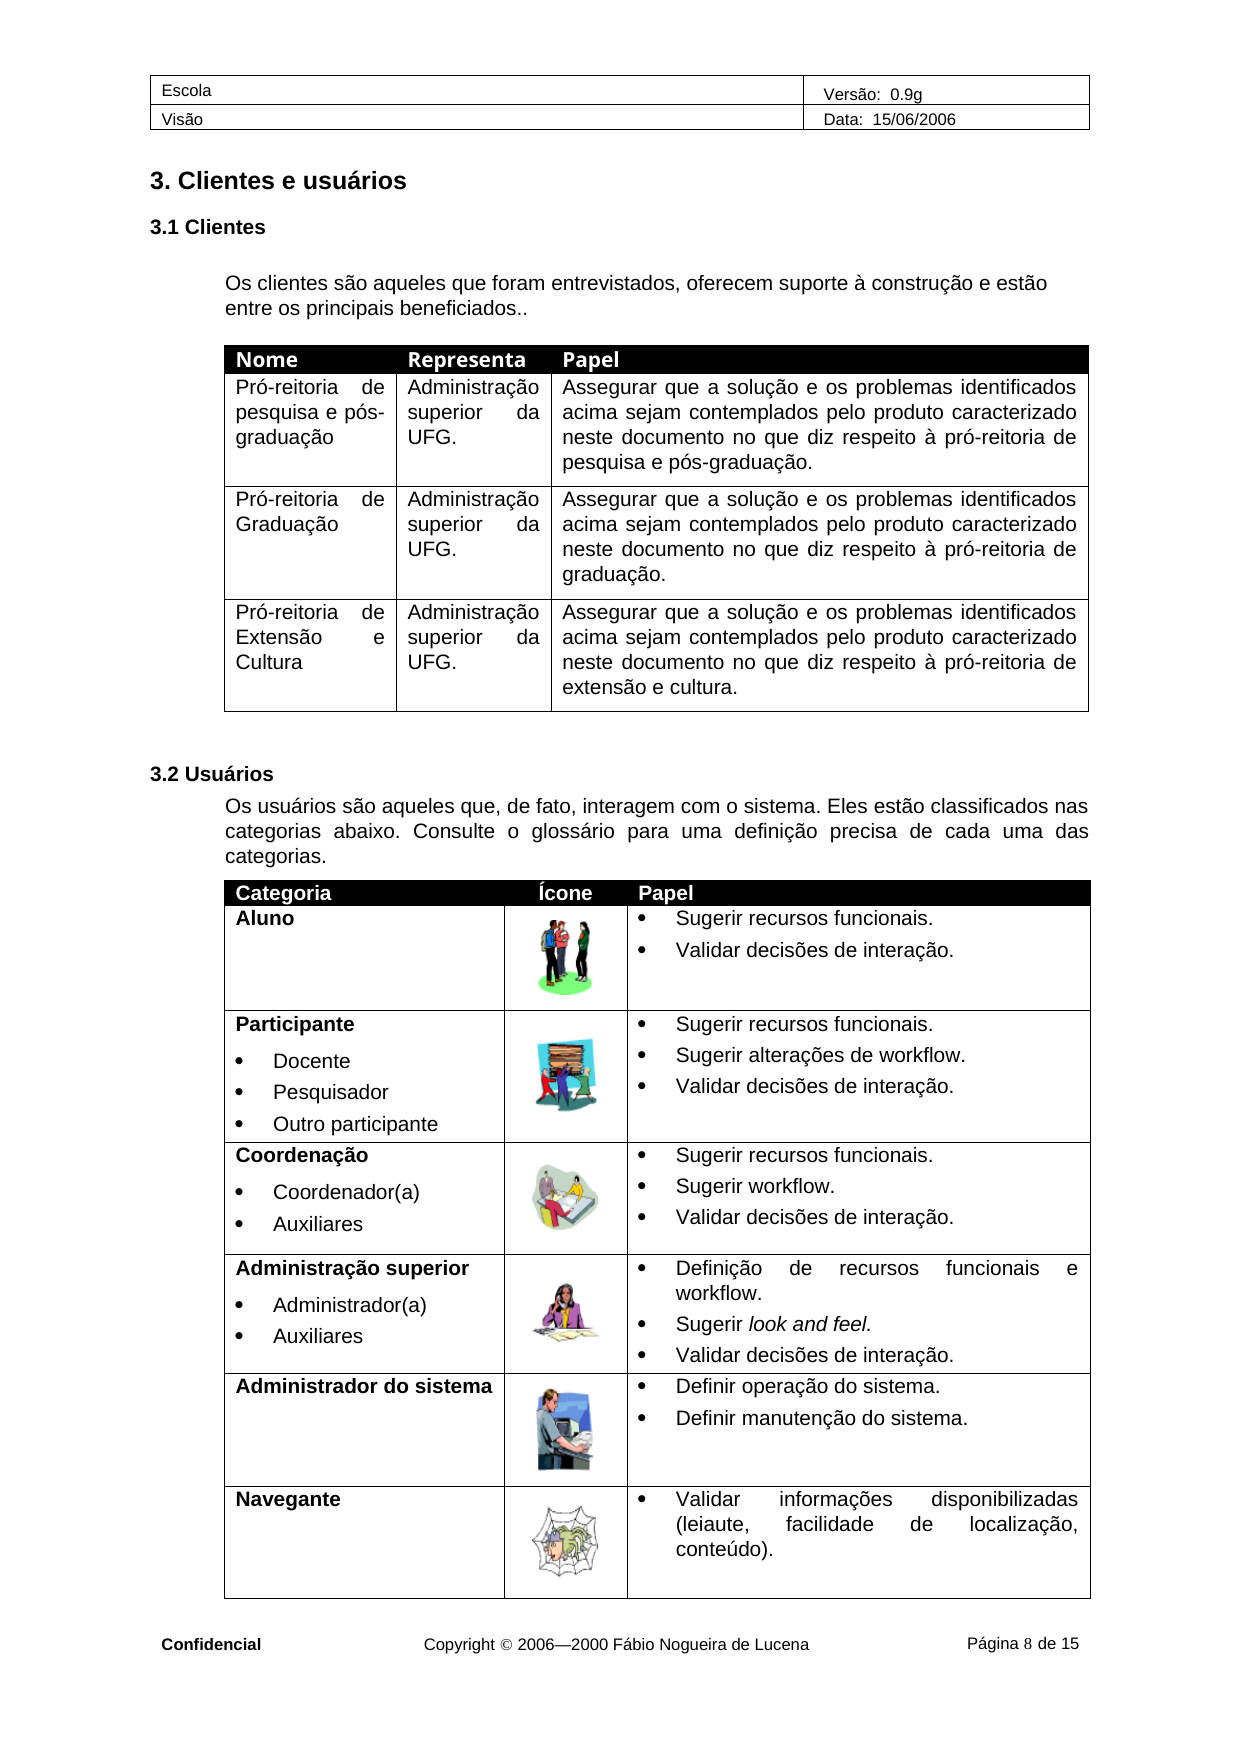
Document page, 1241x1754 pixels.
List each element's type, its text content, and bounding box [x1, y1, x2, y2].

subtitle Usuários [150, 761, 1090, 786]
table_cell Sugerir recursos funcionais. Validar decisões de interação. [628, 906, 1090, 1010]
subtitle Clientes e usuários [150, 167, 1090, 195]
table_cell Aluno [225, 906, 504, 1010]
table_cell [505, 1487, 627, 1598]
table_cell [505, 1255, 627, 1373]
picture [532, 1035, 599, 1117]
table_cell Participante Docente Pesquisador Outro participante [225, 1011, 504, 1142]
picture [532, 1157, 599, 1239]
table_cell [505, 1011, 627, 1142]
table_header Categoria [225, 881, 504, 905]
table_cell Pró-reitoria de Graduação [225, 487, 396, 598]
table_cell Definição de recursos funcionais e workflow. Sugerir look and feel. Validar decisões de interação. [628, 1255, 1090, 1373]
picture [532, 1388, 599, 1471]
table_cell Validar informações disponibilizadas (leiaute, facilidade de localização, conteúdo). [628, 1487, 1090, 1598]
table_cell [505, 1143, 627, 1254]
picture [532, 920, 599, 995]
table_header Ícone [505, 881, 627, 905]
table_header Papel [628, 881, 1090, 905]
table_cell Pró-reitoria de pesquisa e pós-graduação [225, 374, 396, 486]
table_header Representa [397, 346, 551, 373]
table_cell Assegurar que a solução e os problemas identificados acima sejam contemplados pelo produto caracterizado neste documento no que diz respeito à pró-reitoria de extensão e cultura. [552, 600, 1088, 711]
table_cell Navegante [225, 1487, 504, 1598]
table_header Papel [552, 346, 1088, 373]
picture [532, 1501, 599, 1583]
text Os usuários são aqueles que, de fato, interagem com o sistema. Eles estão classificados nas categorias abaixo. Consulte o glossário para uma definição precisa de cada uma das categorias. [225, 792, 1090, 867]
table_header Nome [225, 346, 396, 373]
table_cell Administrador do sistema [225, 1374, 504, 1486]
table_cell [505, 906, 627, 1010]
table_cell Sugerir recursos funcionais. Sugerir workflow. Validar decisões de interação. [628, 1143, 1090, 1254]
text Os clientes são aqueles que foram entrevistados, oferecem suporte à construção e estão entre os principais beneficiados.. [225, 270, 1090, 320]
table_cell Assegurar que a solução e os problemas identificados acima sejam contemplados pelo produto caracterizado neste documento no que diz respeito à pró-reitoria de pesquisa e pós-graduação. [552, 374, 1088, 486]
table_cell Sugerir recursos funcionais. Sugerir alterações de workflow. Validar decisões de interação. [628, 1011, 1090, 1142]
table_cell Administração superior Administrador(a) Auxiliares [225, 1255, 504, 1373]
table_cell [505, 1374, 627, 1486]
table_cell Definir operação do sistema. Definir manutenção do sistema. [628, 1374, 1090, 1486]
table_cell Coordenação Coordenador(a) Auxiliares [225, 1143, 504, 1254]
picture [532, 1272, 599, 1355]
table_cell Administração superior da UFG. [397, 374, 551, 486]
table_cell Assegurar que a solução e os problemas identificados acima sejam contemplados pelo produto caracterizado neste documento no que diz respeito à pró-reitoria de graduação. [552, 487, 1088, 598]
table_cell Administração superior da UFG. [397, 487, 551, 598]
table_cell Pró-reitoria de Extensão e Cultura [225, 600, 396, 711]
subtitle Clientes [150, 213, 1090, 263]
table_cell Administração superior da UFG. [397, 600, 551, 711]
